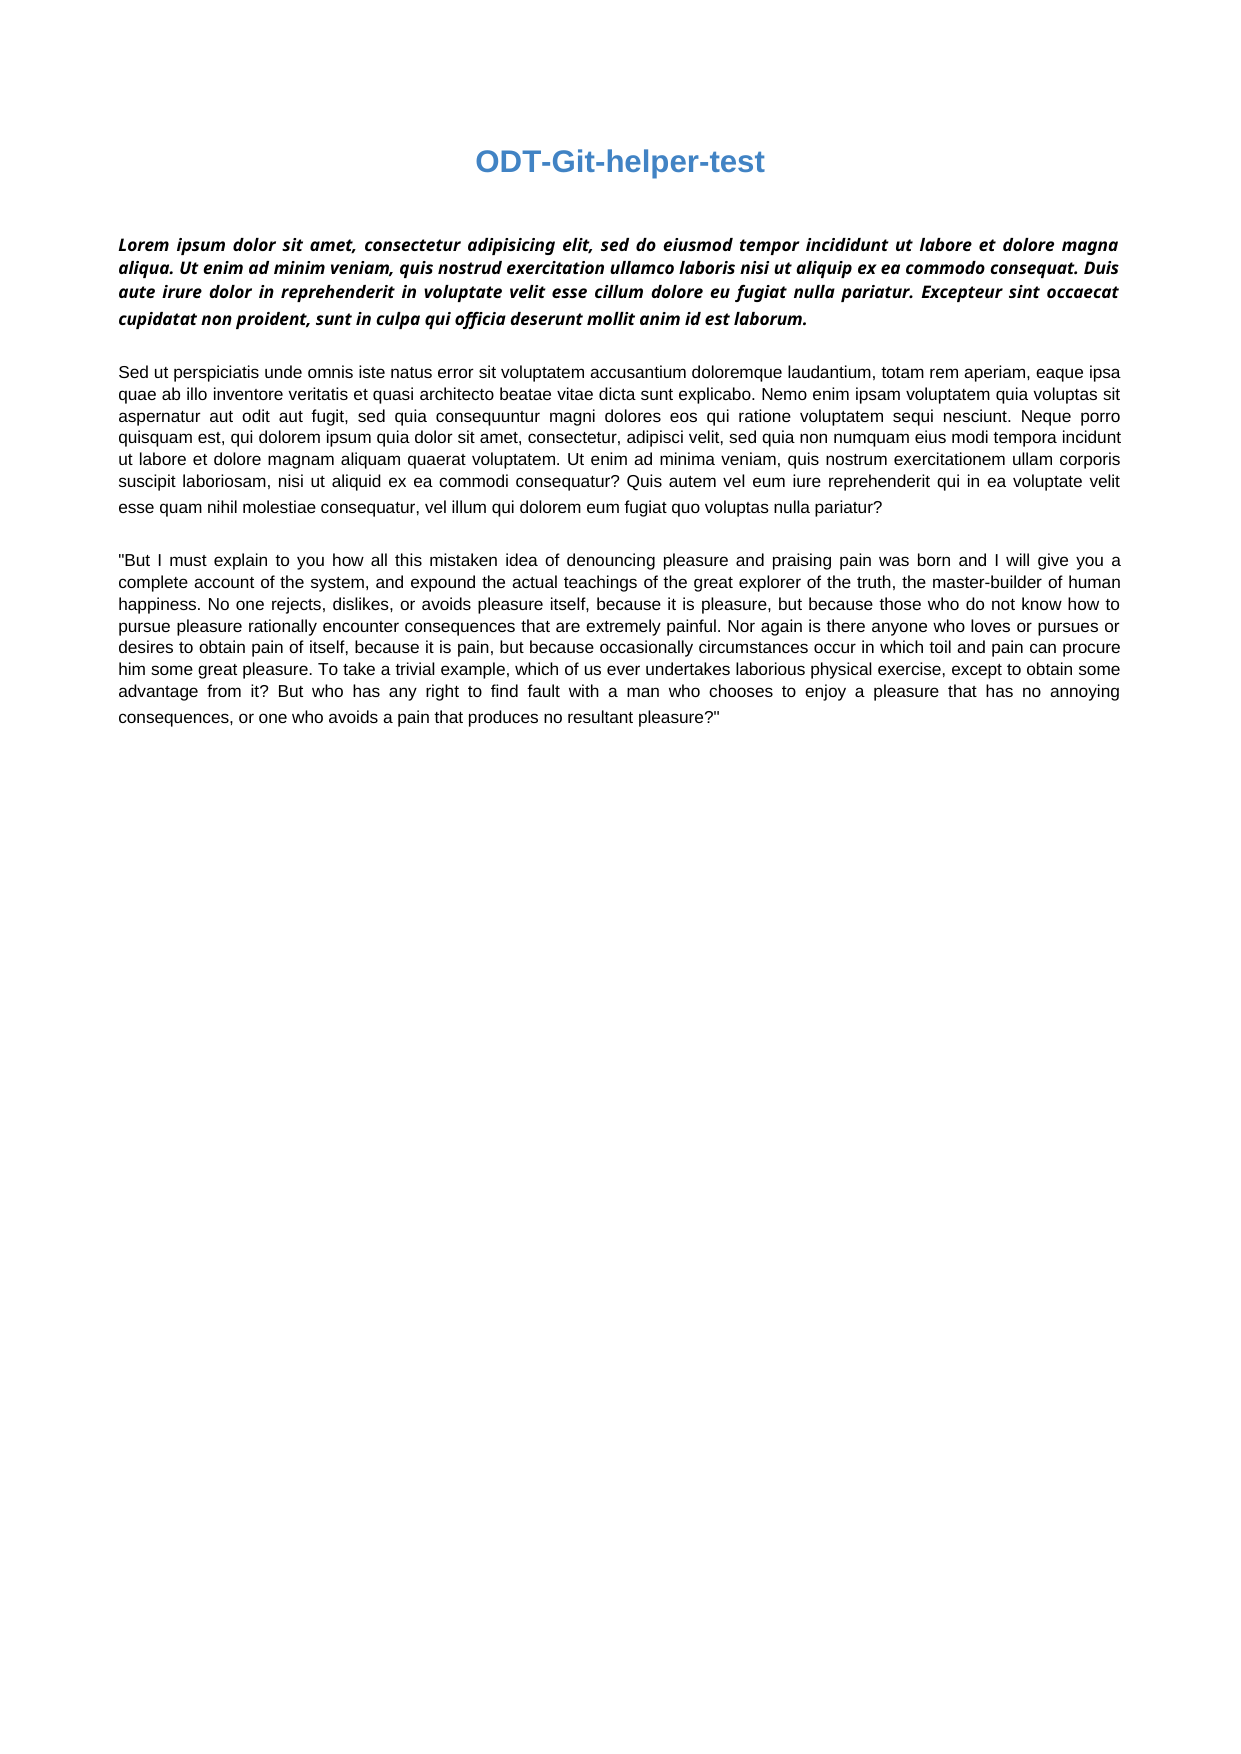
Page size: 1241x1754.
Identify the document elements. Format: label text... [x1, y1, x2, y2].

text "But I must explain to you how all this mistaken idea of denouncing pleasure and praising pain was born and I will give you a complete account of the system, and expound the actual teachings of the great explorer of the truth, the master-builder of human happiness. No one rejects, dislikes, or avoids pleasure itself, because it is pleasure, but because those who do not know how to pursue pleasure rationally encounter consequences that are extremely painful. Nor again is there anyone who loves or pursues or desires to obtain pain of itself, because it is pain, but because occasionally circumstances occur in which toil and pain can procure him some great pleasure. To take a trivial example, which of us ever undertakes laborious physical exercise, except to obtain some advantage from it? But who has any right to find fault with a man who chooses to enjoy a pleasure that has no annoying consequences, or one who avoids a pain that produces no resultant pleasure?" [118, 548, 1122, 730]
subtitle ODT-Git-helper-test [118, 143, 1122, 179]
text Sed ut perspiciatis unde omnis iste natus error sit voluptatem accusantium doloremque laudantium, totam rem aperiam, eaque ipsa quae ab illo inventore veritatis et quasi architecto beatae vitae dicta sunt explicabo. Nemo enim ipsam voluptatem quia voluptas sit aspernatur aut odit aut fugit, sed quia consequuntur magni dolores eos qui ratione voluptatem sequi nesciunt. Neque porro quisquam est, qui dolorem ipsum quia dolor sit amet, consectetur, adipisci velit, sed quia non numquam eius modi tempora incidunt ut labore et dolore magnam aliquam quaerat voluptatem. Ut enim ad minima veniam, quis nostrum exercitationem ullam corporis suscipit laboriosam, nisi ut aliquid ex ea commodi consequatur? Quis autem vel eum iure reprehenderit qui in ea voluptate velit esse quam nihil molestiae consequatur, vel illum qui dolorem eum fugiat quo voluptas nulla pariatur? [118, 360, 1122, 520]
text Lorem ipsum dolor sit amet, consectetur adipisicing elit, sed do eiusmod tempor incididunt ut labore et dolore magna aliqua. Ut enim ad minim veniam, quis nostrud exercitation ullamco laboris nisi ut aliquip ex ea commodo consequat. Duis aute irure dolor in reprehenderit in voluptate velit esse cillum dolore eu fugiat nulla pariatur. Excepteur sint occaecat cupidatat non proident, sunt in culpa qui officia deserunt mollit anim id est laborum. [118, 233, 1122, 332]
